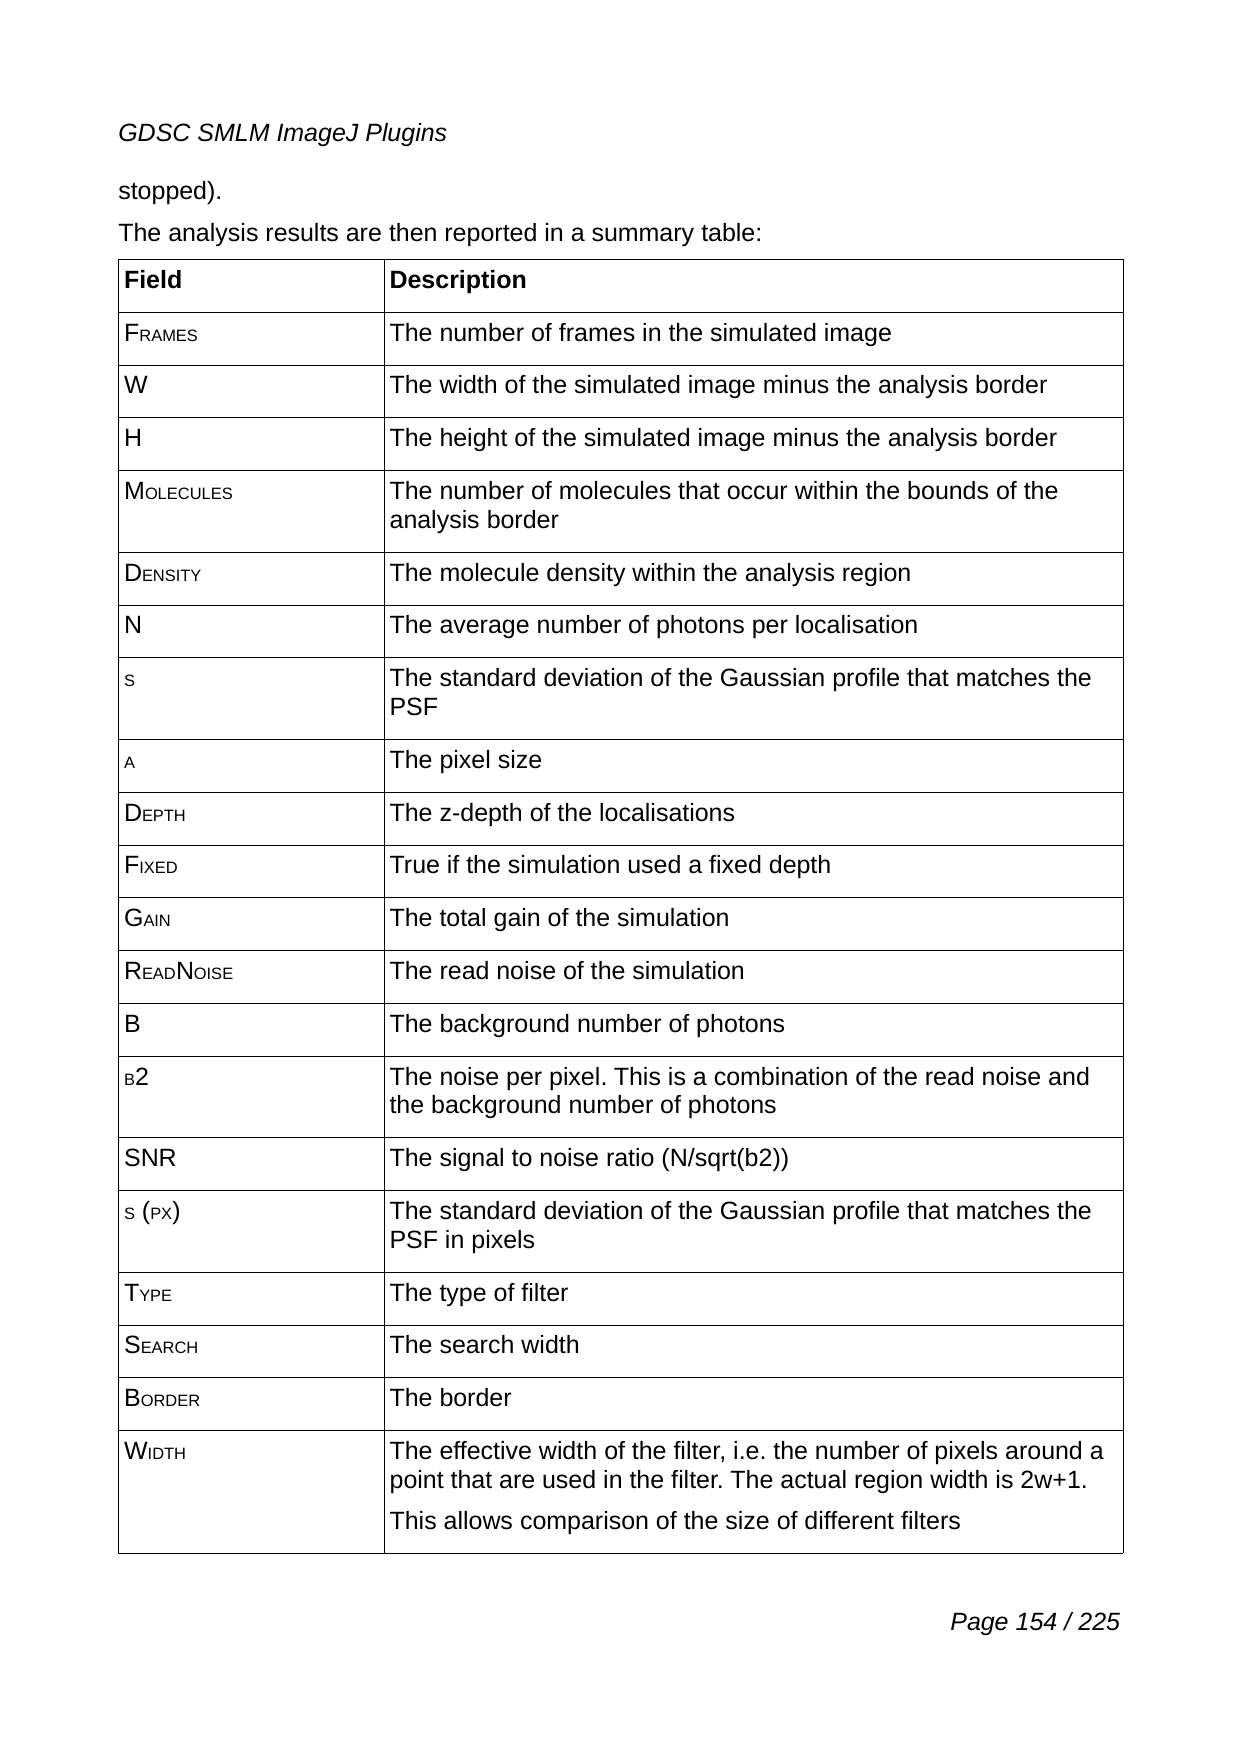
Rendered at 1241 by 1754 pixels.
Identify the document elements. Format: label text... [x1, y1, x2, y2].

table_cell ReadNoise [119, 951, 384, 1003]
table_cell The pixel size [385, 740, 1123, 792]
table_cell The border [385, 1378, 1123, 1430]
table_header Description [385, 260, 1123, 312]
table_cell True if the simulation used a fixed depth [385, 846, 1123, 897]
table_cell H [119, 418, 384, 470]
table_cell Width [119, 1431, 384, 1553]
table_cell Gain [119, 898, 384, 950]
table_cell Frames [119, 313, 384, 364]
table_cell Type [119, 1273, 384, 1324]
table_cell W [119, 366, 384, 417]
table_cell The z-depth of the localisations [385, 793, 1123, 844]
table_cell The height of the simulated image minus the analysis border [385, 418, 1123, 470]
table_cell Molecules [119, 471, 384, 552]
table_cell The search width [385, 1326, 1123, 1377]
table_cell The signal to noise ratio (N/sqrt(b2)) [385, 1138, 1123, 1190]
table_cell The number of frames in the simulated image [385, 313, 1123, 364]
table_cell The width of the simulated image minus the analysis border [385, 366, 1123, 417]
table_cell The number of molecules that occur within the bounds of the analysis border [385, 471, 1123, 552]
table_cell The molecule density within the analysis region [385, 553, 1123, 604]
table_cell The read noise of the simulation [385, 951, 1123, 1003]
table_cell s [119, 658, 384, 739]
text The analysis results are then reported in a summary table: [118, 218, 1122, 246]
text stopped). [118, 176, 1122, 205]
table_cell The background number of photons [385, 1004, 1123, 1056]
table_cell The standard deviation of the Gaussian profile that matches the PSF [385, 658, 1123, 739]
table_cell SNR [119, 1138, 384, 1190]
table_cell The type of filter [385, 1273, 1123, 1324]
table_cell Density [119, 553, 384, 604]
table_cell B [119, 1004, 384, 1056]
table_cell The average number of photons per localisation [385, 606, 1123, 657]
table_cell Border [119, 1378, 384, 1430]
table_cell The standard deviation of the Gaussian profile that matches the PSF in pixels [385, 1191, 1123, 1272]
table_cell N [119, 606, 384, 657]
table_cell b2 [119, 1057, 384, 1137]
table_cell s (px) [119, 1191, 384, 1272]
table_cell The effective width of the filter, i.e. the number of pixels around a point that are used in the filter. The actual region width is 2w+1. This allows comparison of the size of different filters [385, 1431, 1123, 1553]
table_cell a [119, 740, 384, 792]
table_cell Fixed [119, 846, 384, 897]
table_cell The total gain of the simulation [385, 898, 1123, 950]
table_cell Depth [119, 793, 384, 844]
table_cell The noise per pixel. This is a combination of the read noise and the background number of photons [385, 1057, 1123, 1137]
table_header Field [119, 260, 384, 312]
table_cell Search [119, 1326, 384, 1377]
